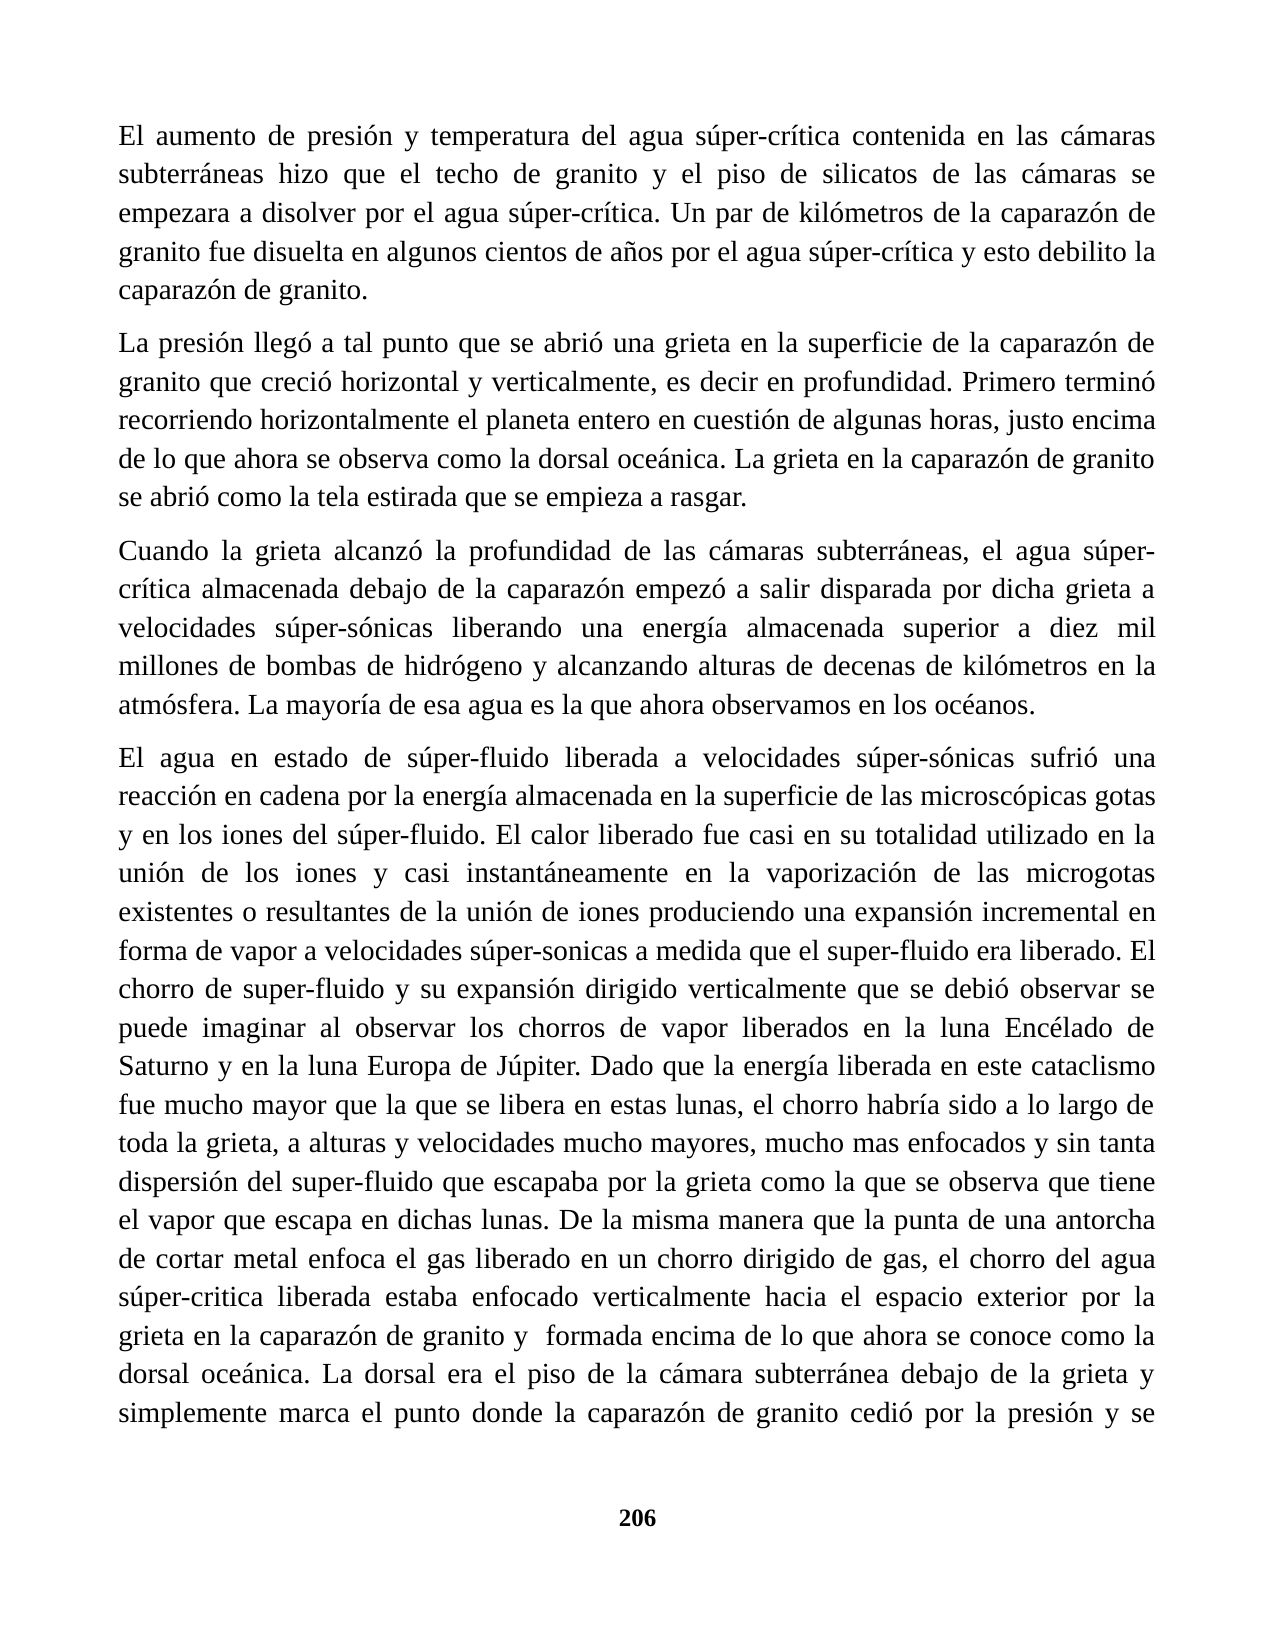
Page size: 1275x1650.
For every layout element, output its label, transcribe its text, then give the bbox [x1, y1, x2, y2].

text El aumento de presión y temperatura del agua súper-crítica contenida en las cámaras subterráneas hizo que el techo de granito y el piso de silicatos de las cámaras se empezara a disolver por el agua súper-crítica. Un par de kilómetros de la caparazón de granito fue disuelta en algunos cientos de años por el agua súper-crítica y esto debilito la caparazón de granito. [118, 118, 1157, 306]
text Cuando la grieta alcanzó la profundidad de las cámaras subterráneas, el agua súper-crítica almacenada debajo de la caparazón empezó a salir disparada por dicha grieta a velocidades súper-sónicas liberando una energía almacenada superior a diez mil millones de bombas de hidrógeno y alcanzando alturas de decenas de kilómetros en la atmósfera. La mayoría de esa agua es la que ahora observamos en los océanos. [118, 533, 1157, 720]
text El agua en estado de súper-fluido liberada a velocidades súper-sónicas sufrió una reacción en cadena por la energía almacenada en la superficie de las microscópicas gotas y en los iones del súper-fluido. El calor liberado fue casi en su totalidad utilizado en la unión de los iones y casi instantáneamente en la vaporización de las microgotas existentes o resultantes de la unión de iones produciendo una expansión incremental en forma de vapor a velocidades súper-sonicas a medida que el super-fluido era liberado. El chorro de super-fluido y su expansión dirigido verticalmente que se debió observar se puede imaginar al observar los chorros de vapor liberados en la luna Encélado de Saturno y en la luna Europa de Júpiter. Dado que la energía liberada en este cataclismo fue mucho mayor que la que se libera en estas lunas, el chorro habría sido a lo largo de toda la grieta, a alturas y velocidades mucho mayores, mucho mas enfocados y sin tanta dispersión del super-fluido que escapaba por la grieta como la que se observa que tiene el vapor que escapa en dichas lunas. De la misma manera que la punta de una antorcha de cortar metal enfoca el gas liberado en un chorro dirigido de gas, el chorro del agua súper-critica liberada estaba enfocado verticalmente hacia el espacio exterior por la grieta en la caparazón de granito y formada encima de lo que ahora se conoce como la dorsal oceánica. La dorsal era el piso de la cámara subterránea debajo de la grieta y simplemente marca el punto donde la caparazón de granito cedió por la presión y se [118, 740, 1157, 1429]
text La presión llegó a tal punto que se abrió una grieta en la superficie de la caparazón de granito que creció horizontal y verticalmente, es decir en profundidad. Primero terminó recorriendo horizontalmente el planeta entero en cuestión de algunas horas, justo encima de lo que ahora se observa como la dorsal oceánica. La grieta en la caparazón de granito se abrió como la tela estirada que se empieza a rasgar. [118, 325, 1157, 513]
